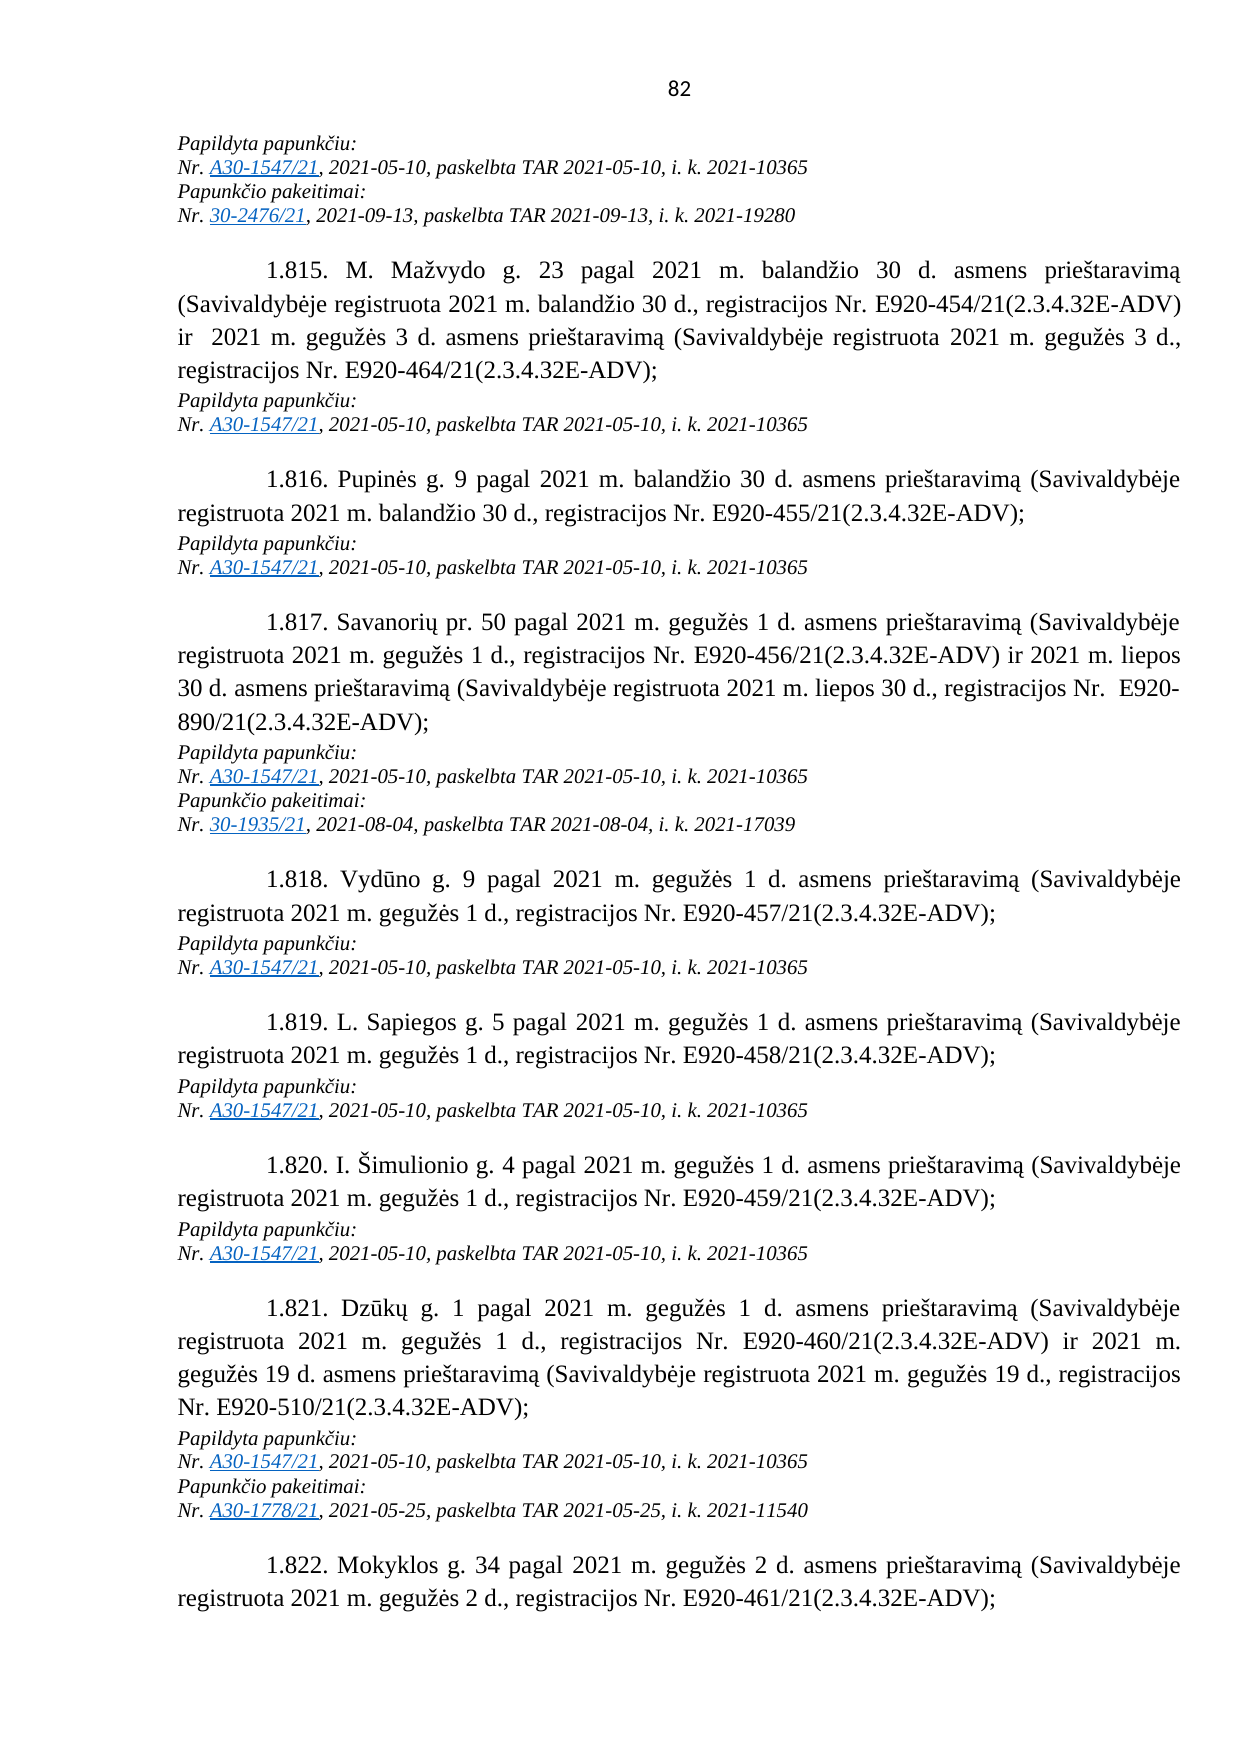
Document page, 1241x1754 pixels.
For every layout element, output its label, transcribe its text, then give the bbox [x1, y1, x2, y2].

text 1.815. M. Mažvydo g. 23 pagal 2021 m. balandžio 30 d. asmens prieštaravimą (Savivaldybėje registruota 2021 m. balandžio 30 d., registracijos Nr. E920-454/21(2.3.4.32E-ADV) ir 2021 m. gegužės 3 d. asmens prieštaravimą (Savivaldybėje registruota 2021 m. gegužės 3 d., registracijos Nr. E920-464/21(2.3.4.32E-ADV); [177, 256, 1181, 383]
text Nr. 30-2476/21, 2021-09-13, paskelbta TAR 2021-09-13, i. k. 2021-19280 [177, 203, 1181, 227]
text Papildyta papunkčiu: [177, 931, 1181, 955]
text Nr. A30-1547/21, 2021-05-10, paskelbta TAR 2021-05-10, i. k. 2021-10365 [177, 555, 1181, 579]
text 1.822. Mokyklos g. 34 pagal 2021 m. gegužės 2 d. asmens prieštaravimą (Savivaldybėje registruota 2021 m. gegužės 2 d., registracijos Nr. E920-461/21(2.3.4.32E-ADV); [177, 1550, 1181, 1612]
text Nr. A30-1547/21, 2021-05-10, paskelbta TAR 2021-05-10, i. k. 2021-10365 [177, 1449, 1181, 1473]
text Papunkčio pakeitimai: [177, 788, 1181, 812]
text Papildyta papunkčiu: [177, 531, 1181, 555]
text Nr. A30-1547/21, 2021-05-10, paskelbta TAR 2021-05-10, i. k. 2021-10365 [177, 155, 1181, 179]
text Papildyta papunkčiu: [177, 1073, 1181, 1098]
text Nr. A30-1547/21, 2021-05-10, paskelbta TAR 2021-05-10, i. k. 2021-10365 [177, 955, 1181, 979]
text Nr. A30-1778/21, 2021-05-25, paskelbta TAR 2021-05-25, i. k. 2021-11540 [177, 1498, 1181, 1522]
text Nr. A30-1547/21, 2021-05-10, paskelbta TAR 2021-05-10, i. k. 2021-10365 [177, 412, 1181, 436]
text Nr. A30-1547/21, 2021-05-10, paskelbta TAR 2021-05-10, i. k. 2021-10365 [177, 764, 1181, 788]
text 1.816. Pupinės g. 9 pagal 2021 m. balandžio 30 d. asmens prieštaravimą (Savivaldybėje registruota 2021 m. balandžio 30 d., registracijos Nr. E920-455/21(2.3.4.32E-ADV); [177, 464, 1181, 526]
text 1.818. Vydūno g. 9 pagal 2021 m. gegužės 1 d. asmens prieštaravimą (Savivaldybėje registruota 2021 m. gegužės 1 d., registracijos Nr. E920-457/21(2.3.4.32E-ADV); [177, 864, 1181, 926]
text Papunkčio pakeitimai: [177, 179, 1181, 203]
text Papunkčio pakeitimai: [177, 1473, 1181, 1498]
text Papildyta papunkčiu: [177, 1216, 1181, 1241]
text Papildyta papunkčiu: [177, 739, 1181, 764]
text Nr. A30-1547/21, 2021-05-10, paskelbta TAR 2021-05-10, i. k. 2021-10365 [177, 1241, 1181, 1264]
text Papildyta papunkčiu: [177, 131, 1181, 155]
text 1.819. L. Sapiegos g. 5 pagal 2021 m. gegužės 1 d. asmens prieštaravimą (Savivaldybėje registruota 2021 m. gegužės 1 d., registracijos Nr. E920-458/21(2.3.4.32E-ADV); [177, 1007, 1181, 1069]
text 1.820. I. Šimulionio g. 4 pagal 2021 m. gegužės 1 d. asmens prieštaravimą (Savivaldybėje registruota 2021 m. gegužės 1 d., registracijos Nr. E920-459/21(2.3.4.32E-ADV); [177, 1150, 1181, 1212]
text Papildyta papunkčiu: [177, 1425, 1181, 1449]
text Nr. 30-1935/21, 2021-08-04, paskelbta TAR 2021-08-04, i. k. 2021-17039 [177, 812, 1181, 836]
text Nr. A30-1547/21, 2021-05-10, paskelbta TAR 2021-05-10, i. k. 2021-10365 [177, 1098, 1181, 1122]
text Papildyta papunkčiu: [177, 388, 1181, 412]
text 1.821. Dzūkų g. 1 pagal 2021 m. gegužės 1 d. asmens prieštaravimą (Savivaldybėje registruota 2021 m. gegužės 1 d., registracijos Nr. E920-460/21(2.3.4.32E-ADV) ir 2021 m. gegužės 19 d. asmens prieštaravimą (Savivaldybėje registruota 2021 m. gegužės 19 d., registracijos Nr. E920-510/21(2.3.4.32E-ADV); [177, 1293, 1181, 1421]
text 1.817. Savanorių pr. 50 pagal 2021 m. gegužės 1 d. asmens prieštaravimą (Savivaldybėje registruota 2021 m. gegužės 1 d., registracijos Nr. E920-456/21(2.3.4.32E-ADV) ir 2021 m. liepos 30 d. asmens prieštaravimą (Savivaldybėje registruota 2021 m. liepos 30 d., registracijos Nr. E920-890/21(2.3.4.32E-ADV); [177, 607, 1181, 735]
